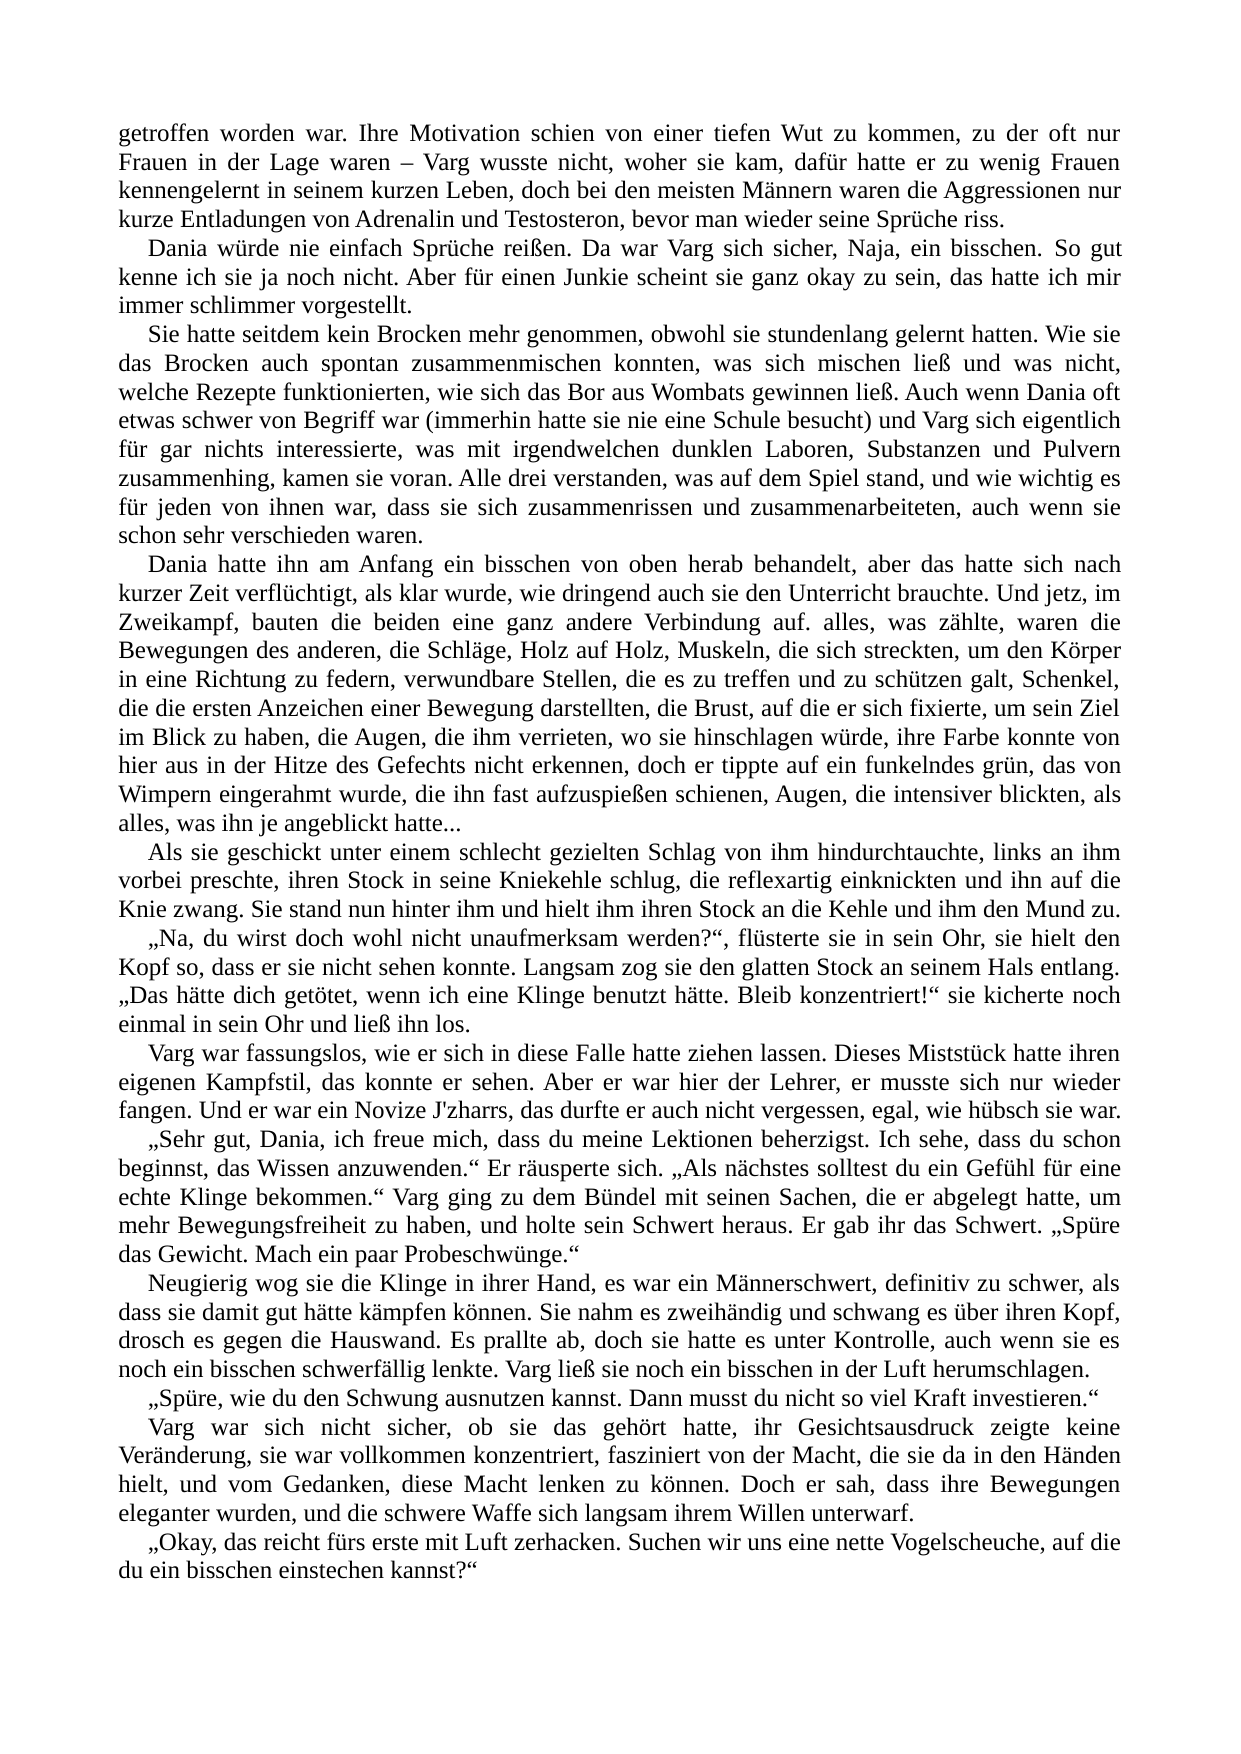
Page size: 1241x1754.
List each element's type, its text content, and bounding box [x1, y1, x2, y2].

text getroffen worden war. Ihre Motivation schien von einer tiefen Wut zu kommen, zu der oft nur Frauen in der Lage waren – Varg wusste nicht, woher sie kam, dafür hatte er zu wenig Frauen kennengelernt in seinem kurzen Leben, doch bei den meisten Männern waren die Aggressionen nur kurze Entladungen von Adrenalin und Testosteron, bevor man wieder seine Sprüche riss. [118, 118, 1122, 233]
text Dania hatte ihn am Anfang ein bisschen von oben herab behandelt, aber das hatte sich nach kurzer Zeit verflüchtigt, als klar wurde, wie dringend auch sie den Unterricht brauchte. Und jetz, im Zweikampf, bauten die beiden eine ganz andere Verbindung auf. alles, was zählte, waren die Bewegungen des anderen, die Schläge, Holz auf Holz, Muskeln, die sich streckten, um den Körper in eine Richtung zu federn, verwundbare Stellen, die es zu treffen und zu schützen galt, Schenkel, die die ersten Anzeichen einer Bewegung darstellten, die Brust, auf die er sich fixierte, um sein Ziel im Blick zu haben, die Augen, die ihm verrieten, wo sie hinschlagen würde, ihre Farbe konnte von hier aus in der Hitze des Gefechts nicht erkennen, doch er tippte auf ein funkelndes grün, das von Wimpern eingerahmt wurde, die ihn fast aufzuspießen schienen, Augen, die intensiver blickten, als alles, was ihn je angeblickt hatte... [118, 549, 1122, 837]
text „Sehr gut, Dania, ich freue mich, dass du meine Lektionen beherzigst. Ich sehe, dass du schon beginnst, das Wissen anzuwenden.“ Er räusperte sich. „Als nächstes solltest du ein Gefühl für eine echte Klinge bekommen.“ Varg ging zu dem Bündel mit seinen Sachen, die er abgelegt hatte, um mehr Bewegungsfreiheit zu haben, und holte sein Schwert heraus. Er gab ihr das Schwert. „Spüre das Gewicht. Mach ein paar Probeschwünge.“ [118, 1124, 1122, 1268]
text Varg war fassungslos, wie er sich in diese Falle hatte ziehen lassen. Dieses Miststück hatte ihren eigenen Kampfstil, das konnte er sehen. Aber er war hier der Lehrer, er musste sich nur wieder fangen. Und er war ein Novize J'zharrs, das durfte er auch nicht vergessen, egal, wie hübsch sie war. [118, 1038, 1122, 1124]
text „Spüre, wie du den Schwung ausnutzen kannst. Dann musst du nicht so viel Kraft investieren.“ [118, 1383, 1122, 1412]
text Varg war sich nicht sicher, ob sie das gehört hatte, ihr Gesichtsausdruck zeigte keine Veränderung, sie war vollkommen konzentriert, fasziniert von der Macht, die sie da in den Händen hielt, und vom Gedanken, diese Macht lenken zu können. Doch er sah, dass ihre Bewegungen eleganter wurden, und die schwere Waffe sich langsam ihrem Willen unterwarf. [118, 1412, 1122, 1527]
text Neugierig wog sie die Klinge in ihrer Hand, es war ein Männerschwert, definitiv zu schwer, als dass sie damit gut hätte kämpfen können. Sie nahm es zweihändig und schwang es über ihren Kopf, drosch es gegen die Hauswand. Es prallte ab, doch sie hatte es unter Kontrolle, auch wenn sie es noch ein bisschen schwerfällig lenkte. Varg ließ sie noch ein bisschen in der Luft herumschlagen. [118, 1268, 1122, 1383]
text Als sie geschickt unter einem schlecht gezielten Schlag von ihm hindurchtauchte, links an ihm vorbei preschte, ihren Stock in seine Kniekehle schlug, die reflexartig einknickten und ihn auf die Knie zwang. Sie stand nun hinter ihm und hielt ihm ihren Stock an die Kehle und ihm den Mund zu. [118, 837, 1122, 923]
text „Okay, das reicht fürs erste mit Luft zerhacken. Suchen wir uns eine nette Vogelscheuche, auf die du ein bisschen einstechen kannst?“ [118, 1527, 1122, 1584]
text Dania würde nie einfach Sprüche reißen. Da war Varg sich sicher, Naja, ein bisschen. So gut kenne ich sie ja noch nicht. Aber für einen Junkie scheint sie ganz okay zu sein, das hatte ich mir immer schlimmer vorgestellt. [118, 233, 1122, 319]
text Sie hatte seitdem kein Brocken mehr genommen, obwohl sie stundenlang gelernt hatten. Wie sie das Brocken auch spontan zusammenmischen konnten, was sich mischen ließ und was nicht, welche Rezepte funktionierten, wie sich das Bor aus Wombats gewinnen ließ. Auch wenn Dania oft etwas schwer von Begriff war (immerhin hatte sie nie eine Schule besucht) und Varg sich eigentlich für gar nichts interessierte, was mit irgendwelchen dunklen Laboren, Substanzen und Pulvern zusammenhing, kamen sie voran. Alle drei verstanden, was auf dem Spiel stand, und wie wichtig es für jeden von ihnen war, dass sie sich zusammenrissen und zusammenarbeiteten, auch wenn sie schon sehr verschieden waren. [118, 319, 1122, 549]
text „Na, du wirst doch wohl nicht unaufmerksam werden?“, flüsterte sie in sein Ohr, sie hielt den Kopf so, dass er sie nicht sehen konnte. Langsam zog sie den glatten Stock an seinem Hals entlang. „Das hätte dich getötet, wenn ich eine Klinge benutzt hätte. Bleib konzentriert!“ sie kicherte noch einmal in sein Ohr und ließ ihn los. [118, 923, 1122, 1038]
